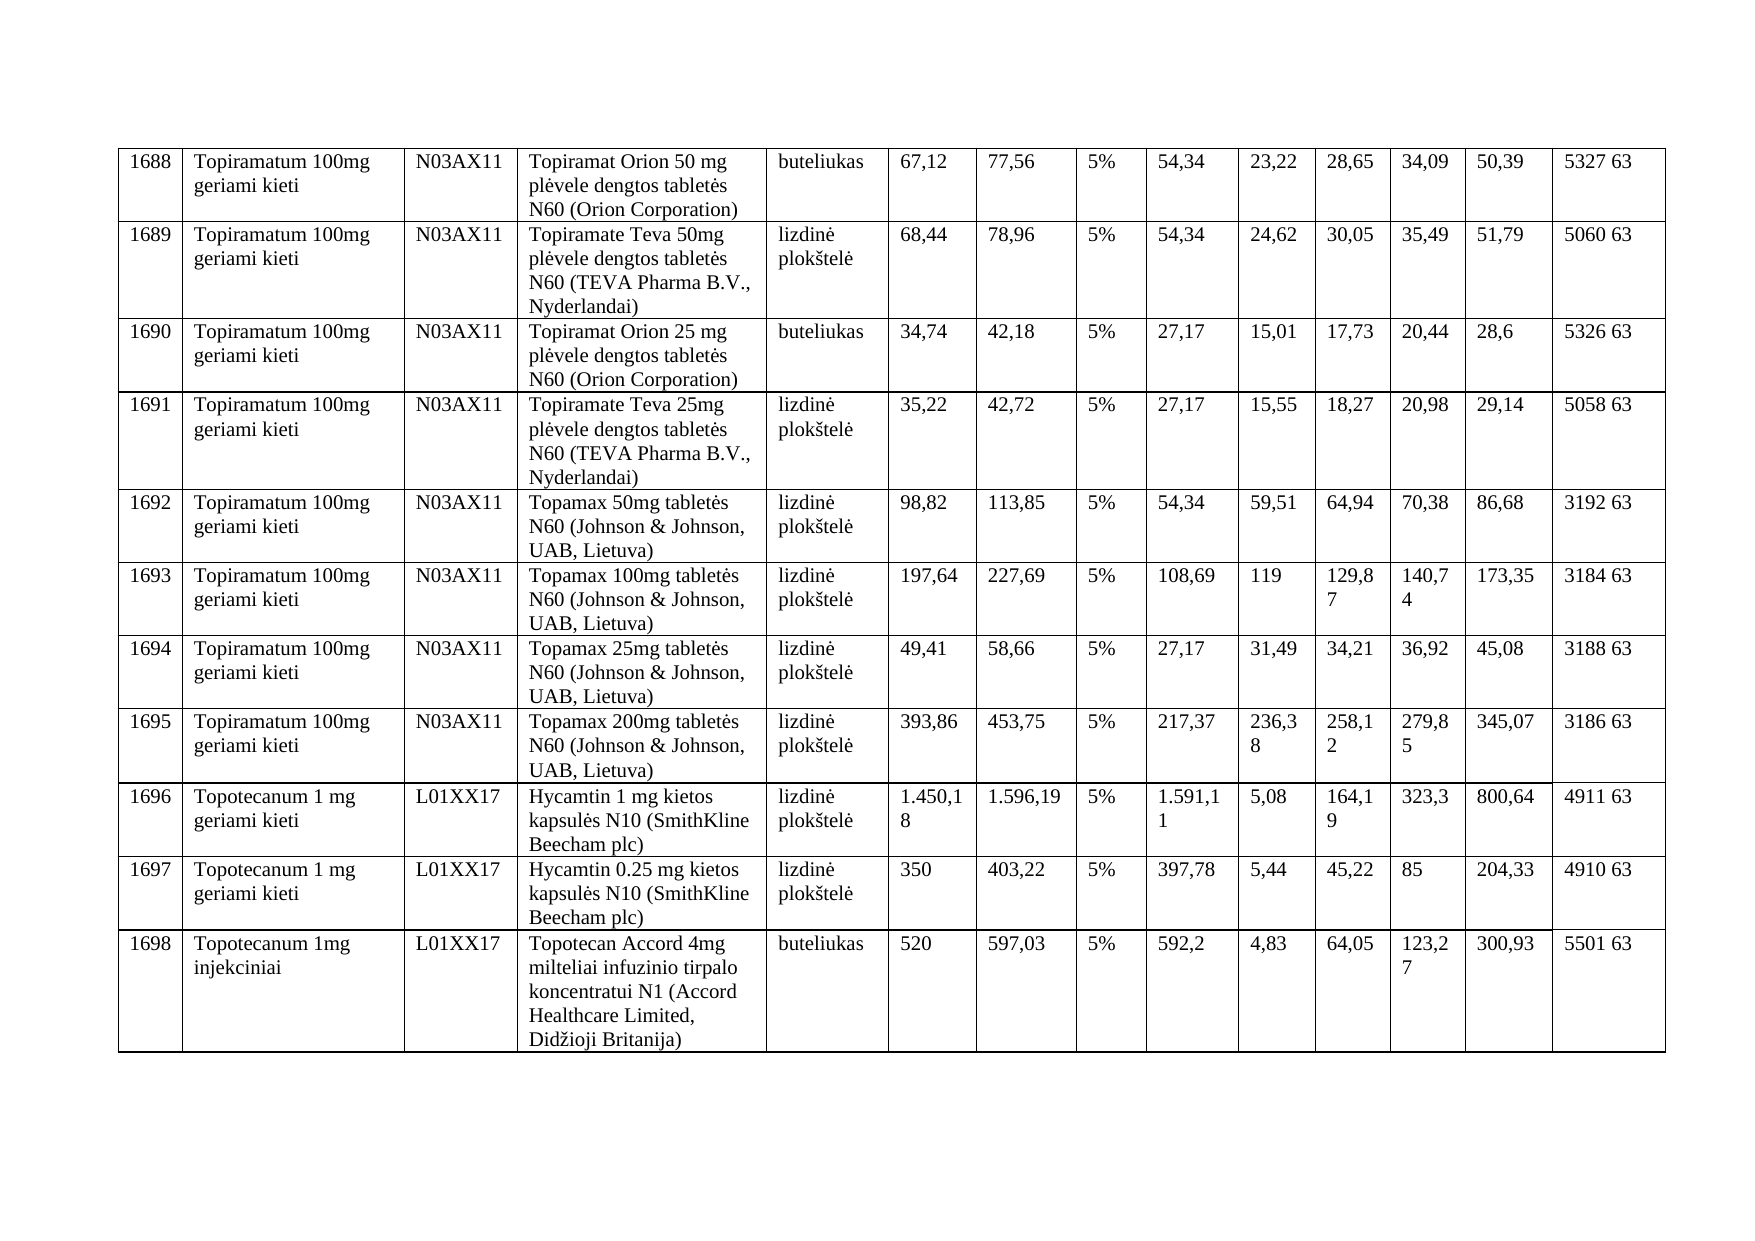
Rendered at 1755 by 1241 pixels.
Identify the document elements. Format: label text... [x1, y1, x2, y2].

table_cell 5% [1077, 319, 1146, 391]
table_cell 5% [1077, 709, 1146, 782]
table_cell 113,85 [977, 490, 1076, 562]
table_cell 77,56 [977, 149, 1076, 221]
table_cell 54,34 [1147, 222, 1238, 318]
table_cell Topiramat Orion 50 mg plėvele dengtos tabletės N60 (Orion Corporation) [518, 149, 766, 221]
table_cell Topamax 200mg tabletės N60 (Johnson & Johnson, UAB, Lietuva) [518, 709, 766, 782]
table_cell 204,33 [1466, 857, 1552, 929]
table_cell Topiramat Orion 25 mg plėvele dengtos tabletės N60 (Orion Corporation) [518, 319, 766, 391]
table_cell 5501 63 [1553, 930, 1665, 1051]
table_cell 86,68 [1466, 490, 1552, 562]
table_cell Topotecan Accord 4mg milteliai infuzinio tirpalo koncentratui N1 (Accord Healthcare Limited, Didžioji Britanija) [518, 931, 766, 1051]
table_cell 123,27 [1391, 931, 1465, 1051]
table_cell 323,3 [1391, 784, 1465, 856]
table_cell Topotecanum 1mg injekciniai [183, 931, 404, 1051]
table_cell 5% [1077, 563, 1146, 635]
table_cell 1.596,19 [977, 784, 1076, 856]
table_cell 197,64 [889, 563, 976, 635]
table_cell 345,07 [1466, 709, 1552, 782]
table_cell 5327 63 [1553, 149, 1665, 221]
table_cell 1691 [119, 393, 182, 489]
table_cell 520 [889, 931, 976, 1051]
table_cell 68,44 [889, 222, 976, 318]
table_cell 20,98 [1391, 393, 1465, 489]
table_cell 1.450,18 [889, 784, 976, 856]
table_cell L01XX17 [405, 784, 517, 856]
table_cell 4910 63 [1553, 857, 1665, 929]
table_cell Hycamtin 0.25 mg kietos kapsulės N10 (SmithKline Beecham plc) [518, 857, 766, 929]
table_cell buteliukas [767, 319, 888, 391]
table_cell 5% [1077, 222, 1146, 318]
table_cell 5% [1077, 857, 1146, 929]
table_cell lizdinė plokštelė [767, 222, 888, 318]
table_cell 31,49 [1239, 636, 1315, 708]
table_cell 34,21 [1316, 636, 1390, 708]
table_cell Topamax 100mg tabletės N60 (Johnson & Johnson, UAB, Lietuva) [518, 563, 766, 635]
table_cell Topiramatum 100mg geriami kieti [183, 319, 404, 391]
table_cell 85 [1391, 857, 1465, 929]
table_cell 279,85 [1391, 709, 1465, 782]
table_cell 27,17 [1147, 393, 1238, 489]
table_cell 45,08 [1466, 636, 1552, 708]
table_cell Topiramatum 100mg geriami kieti [183, 490, 404, 562]
table_cell 5% [1077, 636, 1146, 708]
table_cell 4911 63 [1553, 783, 1665, 856]
table_cell Hycamtin 1 mg kietos kapsulės N10 (SmithKline Beecham plc) [518, 784, 766, 856]
table_cell 350 [889, 857, 976, 929]
table_cell 5% [1077, 149, 1146, 221]
table_cell 64,94 [1316, 490, 1390, 562]
table_cell buteliukas [767, 931, 888, 1051]
table_cell 18,27 [1316, 393, 1390, 489]
table_cell Topiramatum 100mg geriami kieti [183, 636, 404, 708]
table_cell L01XX17 [405, 931, 517, 1051]
table_cell 5% [1077, 931, 1146, 1051]
table_cell N03AX11 [405, 563, 517, 635]
table_cell 5% [1077, 784, 1146, 856]
table_cell 1696 [119, 784, 182, 856]
table_cell 217,37 [1147, 709, 1238, 782]
table_cell 3186 63 [1553, 709, 1665, 782]
table_cell 3192 63 [1553, 490, 1665, 562]
table_cell 28,65 [1316, 149, 1390, 221]
table_cell 5,44 [1239, 857, 1315, 929]
table_cell Topiramate Teva 50mg plėvele dengtos tabletės N60 (TEVA Pharma B.V., Nyderlandai) [518, 222, 766, 318]
table_cell 29,14 [1466, 393, 1552, 489]
table_cell L01XX17 [405, 857, 517, 929]
table_cell Topiramatum 100mg geriami kieti [183, 222, 404, 318]
table_cell buteliukas [767, 149, 888, 221]
table_cell N03AX11 [405, 393, 517, 489]
table_cell 28,6 [1466, 319, 1552, 391]
table_cell 67,12 [889, 149, 976, 221]
table_cell 5% [1077, 490, 1146, 562]
table_cell 27,17 [1147, 636, 1238, 708]
table_cell lizdinė plokštelė [767, 636, 888, 708]
table_cell 35,22 [889, 393, 976, 489]
table_cell Topiramatum 100mg geriami kieti [183, 563, 404, 635]
table_cell 15,01 [1239, 319, 1315, 391]
table_cell 15,55 [1239, 393, 1315, 489]
table_cell N03AX11 [405, 490, 517, 562]
table_cell 800,64 [1466, 784, 1552, 856]
table_cell 1692 [119, 490, 182, 562]
table_cell 119 [1239, 563, 1315, 635]
table_cell 42,18 [977, 319, 1076, 391]
table_cell 1690 [119, 319, 182, 391]
table_cell 30,05 [1316, 222, 1390, 318]
table_cell 5326 63 [1553, 319, 1665, 391]
table_cell 54,34 [1147, 490, 1238, 562]
table_cell 397,78 [1147, 857, 1238, 929]
table_cell 4,83 [1239, 931, 1315, 1051]
table_cell 20,44 [1391, 319, 1465, 391]
table_cell 393,86 [889, 709, 976, 782]
table_cell 5% [1077, 393, 1146, 489]
table_cell N03AX11 [405, 149, 517, 221]
table_cell 453,75 [977, 709, 1076, 782]
table_cell 24,62 [1239, 222, 1315, 318]
table_cell N03AX11 [405, 636, 517, 708]
table_cell 300,93 [1466, 931, 1552, 1051]
table_cell lizdinė plokštelė [767, 393, 888, 489]
table_cell N03AX11 [405, 709, 517, 782]
table_cell 1689 [119, 222, 182, 318]
table_cell 108,69 [1147, 563, 1238, 635]
table_cell 5060 63 [1553, 222, 1665, 318]
table_cell 227,69 [977, 563, 1076, 635]
table_cell N03AX11 [405, 319, 517, 391]
table_cell 49,41 [889, 636, 976, 708]
table_cell 42,72 [977, 393, 1076, 489]
table_cell N03AX11 [405, 222, 517, 318]
table_cell Topiramatum 100mg geriami kieti [183, 709, 404, 782]
table_cell 1694 [119, 636, 182, 708]
table_cell lizdinė plokštelė [767, 857, 888, 929]
table_cell 592,2 [1147, 931, 1238, 1051]
table_cell 23,22 [1239, 149, 1315, 221]
table_cell lizdinė plokštelė [767, 563, 888, 635]
table_cell 1698 [119, 931, 182, 1051]
table_cell 78,96 [977, 222, 1076, 318]
table_cell 173,35 [1466, 563, 1552, 635]
table_cell 1.591,11 [1147, 784, 1238, 856]
table_cell 5,08 [1239, 784, 1315, 856]
table_cell Topiramatum 100mg geriami kieti [183, 393, 404, 489]
table_cell 1693 [119, 563, 182, 635]
table_cell 5058 63 [1553, 393, 1665, 489]
table_cell 236,38 [1239, 709, 1315, 782]
table_cell Topiramatum 100mg geriami kieti [183, 149, 404, 221]
table_cell 258,12 [1316, 709, 1390, 782]
table_cell lizdinė plokštelė [767, 784, 888, 856]
table_cell lizdinė plokštelė [767, 490, 888, 562]
table_cell Topamax 50mg tabletės N60 (Johnson & Johnson, UAB, Lietuva) [518, 490, 766, 562]
table_cell 1697 [119, 857, 182, 929]
table_cell 51,79 [1466, 222, 1552, 318]
table_cell Topotecanum 1 mg geriami kieti [183, 784, 404, 856]
table_cell 70,38 [1391, 490, 1465, 562]
table_cell 164,19 [1316, 784, 1390, 856]
table_cell 27,17 [1147, 319, 1238, 391]
table_cell Topiramate Teva 25mg plėvele dengtos tabletės N60 (TEVA Pharma B.V., Nyderlandai) [518, 393, 766, 489]
table_cell 45,22 [1316, 857, 1390, 929]
table_cell 34,09 [1391, 149, 1465, 221]
table_cell 3188 63 [1553, 636, 1665, 708]
table_cell 140,74 [1391, 563, 1465, 635]
table_cell 64,05 [1316, 931, 1390, 1051]
table_cell 36,92 [1391, 636, 1465, 708]
table_cell 35,49 [1391, 222, 1465, 318]
table_cell Topamax 25mg tabletės N60 (Johnson & Johnson, UAB, Lietuva) [518, 636, 766, 708]
table_cell 1695 [119, 709, 182, 782]
table_cell 98,82 [889, 490, 976, 562]
table_cell 403,22 [977, 857, 1076, 929]
table_cell 17,73 [1316, 319, 1390, 391]
table_cell Topotecanum 1 mg geriami kieti [183, 857, 404, 929]
table_cell 58,66 [977, 636, 1076, 708]
table_cell 129,87 [1316, 563, 1390, 635]
table_cell 1688 [119, 149, 182, 221]
table_cell 54,34 [1147, 149, 1238, 221]
table_cell 59,51 [1239, 490, 1315, 562]
table_cell 3184 63 [1553, 563, 1665, 635]
table_cell 50,39 [1466, 149, 1552, 221]
table_cell 34,74 [889, 319, 976, 391]
table_cell 597,03 [977, 931, 1076, 1051]
table_cell lizdinė plokštelė [767, 709, 888, 782]
